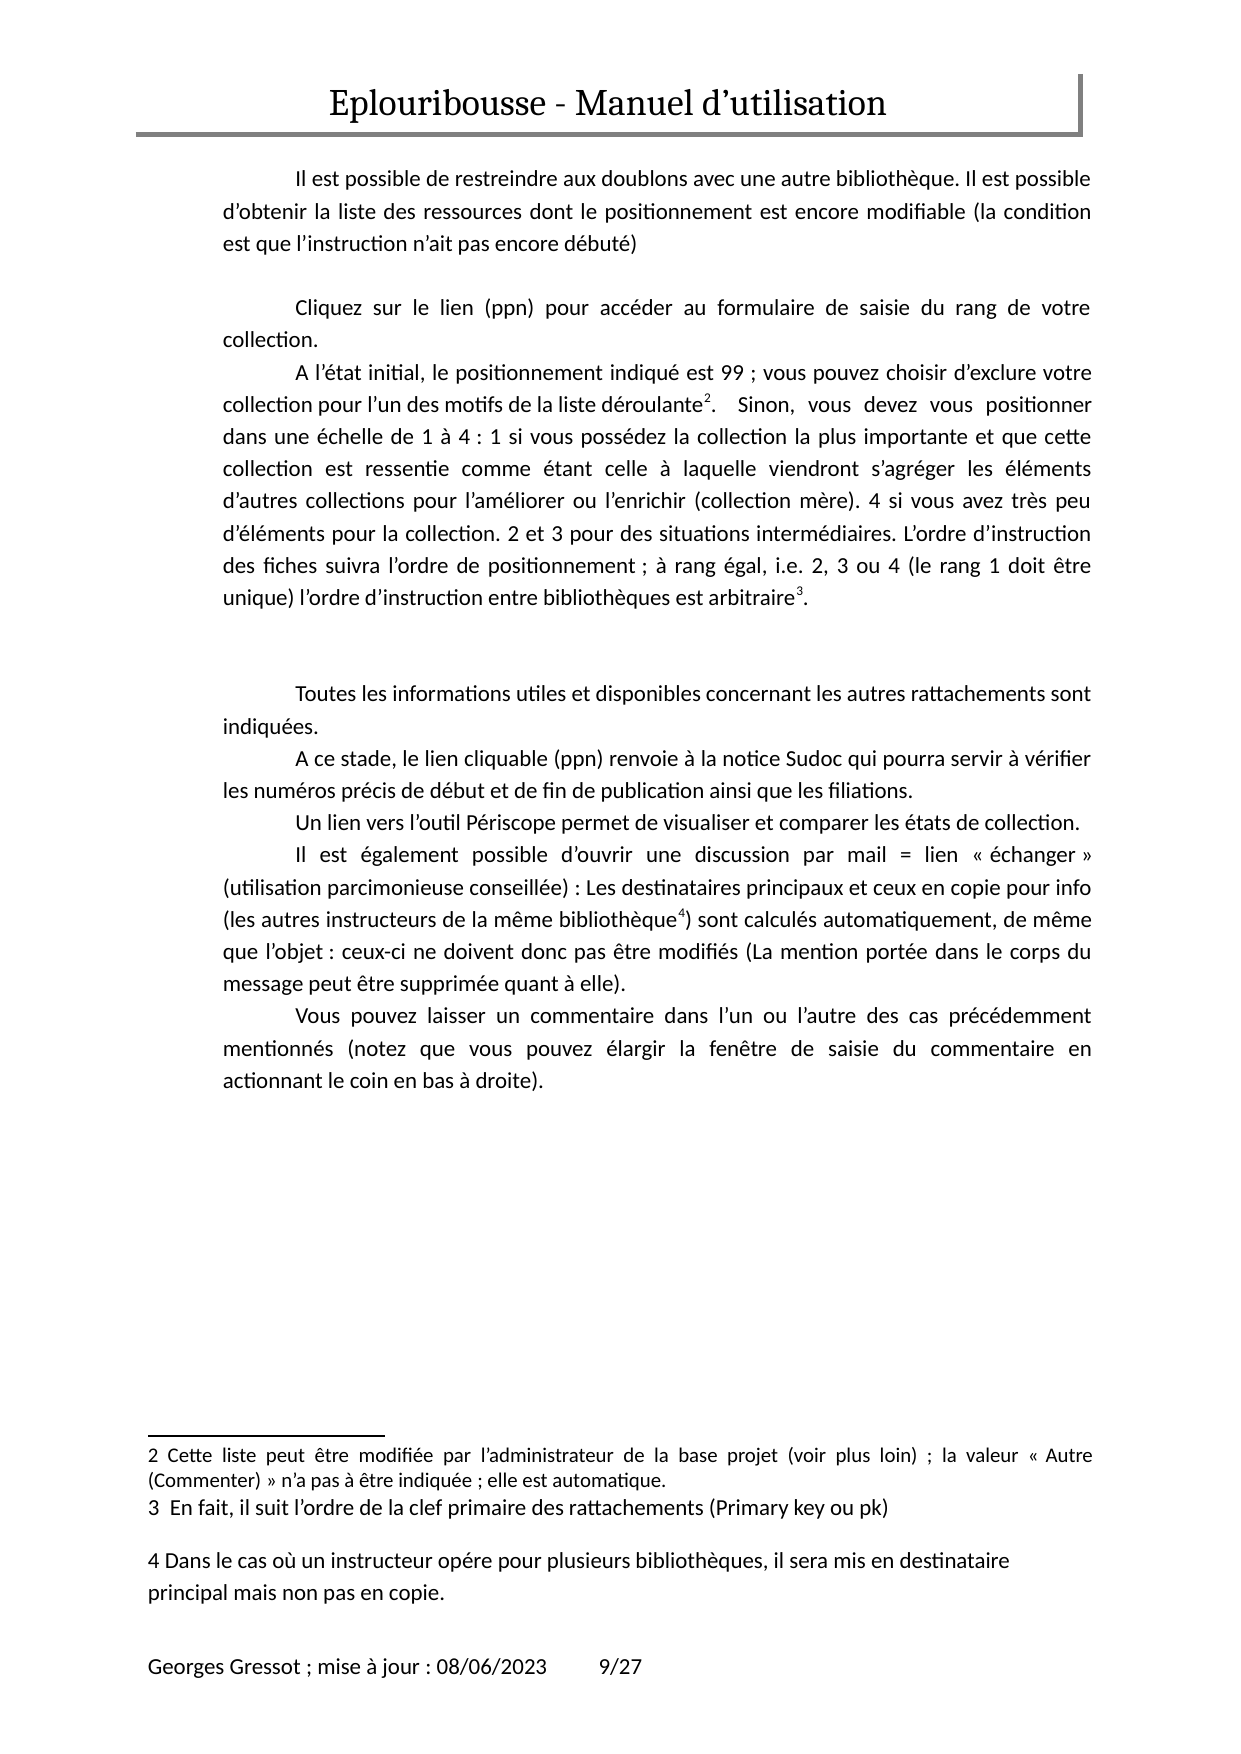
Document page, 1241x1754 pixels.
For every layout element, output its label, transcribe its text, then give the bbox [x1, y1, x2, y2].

text Dans le cas où un instructeur opére pour plusieurs bibliothèques, il sera mis en destinataire principal mais non pas en copie. [148, 1546, 1093, 1606]
list A l’état initial, le positionnement indiqué est 99 ; vous pouvez choisir d’exclure votre collection pour l’un des motifs de la liste déroulante. Sinon, vous devez vous positionner dans une échelle de 1 à 4 : 1 si vous possédez la collection la plus importante et que cette collection est ressentie comme étant celle à laquelle viendront s’agréger les éléments d’autres collections pour l’améliorer ou l’enrichir (collection mère). 4 si vous avez très peu d’éléments pour la collection. 2 et 3 pour des situations intermédiaires. L’ordre d’instruction des fiches suivra l’ordre de positionnement ; à rang égal, i.e. 2, 3 ou 4 (le rang 1 doit être unique) l’ordre d’instruction entre bibliothèques est arbitraire. [223, 358, 1093, 611]
list Un lien vers l’outil Périscope permet de visualiser et comparer les états de collection. [223, 808, 1093, 836]
list Cliquez sur le lien (ppn) pour accéder au formulaire de saisie du rang de votre collection. [223, 293, 1093, 353]
list A ce stade, le lien cliquable (ppn) renvoie à la notice Sudoc qui pourra servir à vérifier les numéros précis de début et de fin de publication ainsi que les filiations. [223, 744, 1093, 804]
list Il est possible de restreindre aux doublons avec une autre bibliothèque. Il est possible d’obtenir la liste des ressources dont le positionnement est encore modifiable (la condition est que l’instruction n’ait pas encore débuté) [223, 164, 1093, 257]
list Vous pouvez laisser un commentaire dans l’un ou l’autre des cas précédemment mentionnés (notez que vous pouvez élargir la fenêtre de saisie du commentaire en actionnant le coin en bas à droite). [223, 1001, 1093, 1094]
text En fait, il suit l’ordre de la clef primaire des rattachements (Primary key ou pk) [148, 1493, 1093, 1521]
list Il est également possible d’ouvrir une discussion par mail = lien « échanger » (utilisation parcimonieuse conseillée) : Les destinataires principaux et ceux en copie pour info (les autres instructeurs de la même bibliothèque) sont calculés automatiquement, de même que l’objet : ceux-ci ne doivent donc pas être modifiés (La mention portée dans le corps du message peut être supprimée quant à elle). [223, 841, 1093, 997]
list Toutes les informations utiles et disponibles concernant les autres rattachements sont indiquées. [223, 679, 1093, 740]
text Cette liste peut être modifiée par l’administrateur de la base projet (voir plus loin) ; la valeur « Autre (Commenter) » n’a pas à être indiquée ; elle est automatique. [148, 1442, 1093, 1493]
